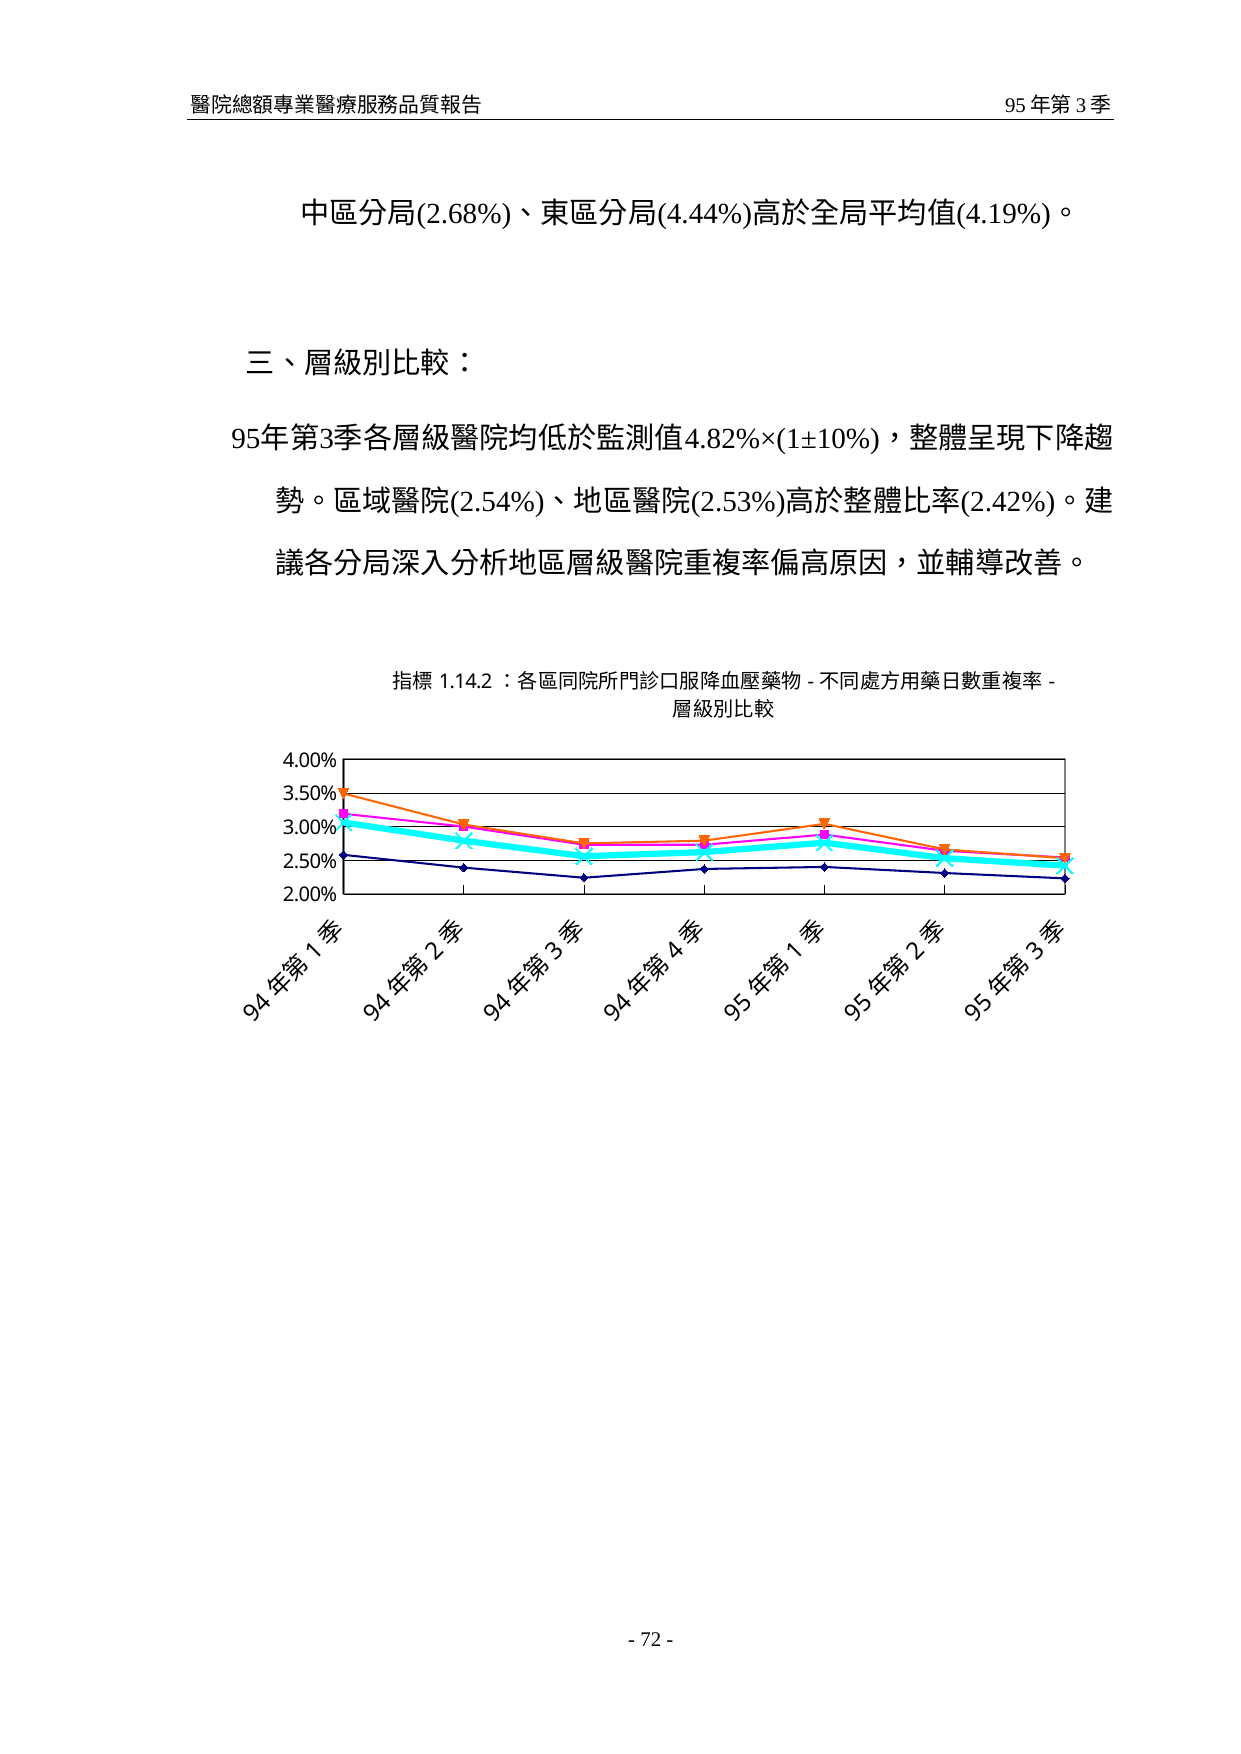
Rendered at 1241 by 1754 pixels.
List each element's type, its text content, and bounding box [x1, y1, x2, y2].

text 95年第3季各層級醫院均低於監測值4.82%×(1±10%)，整體呈現下降趨勢。區域醫院(2.54%)、地區醫院(2.53%)高於整體比率(2.42%)。建議各分局深入分析地區層級醫院重複率偏高原因，並輔導改善。 [187, 394, 1114, 582]
text 三、層級別比較： [187, 319, 1114, 382]
text 中區分局(2.68%)、東區分局(4.44%)高於全局平均值(4.19%)。 [300, 169, 1114, 232]
